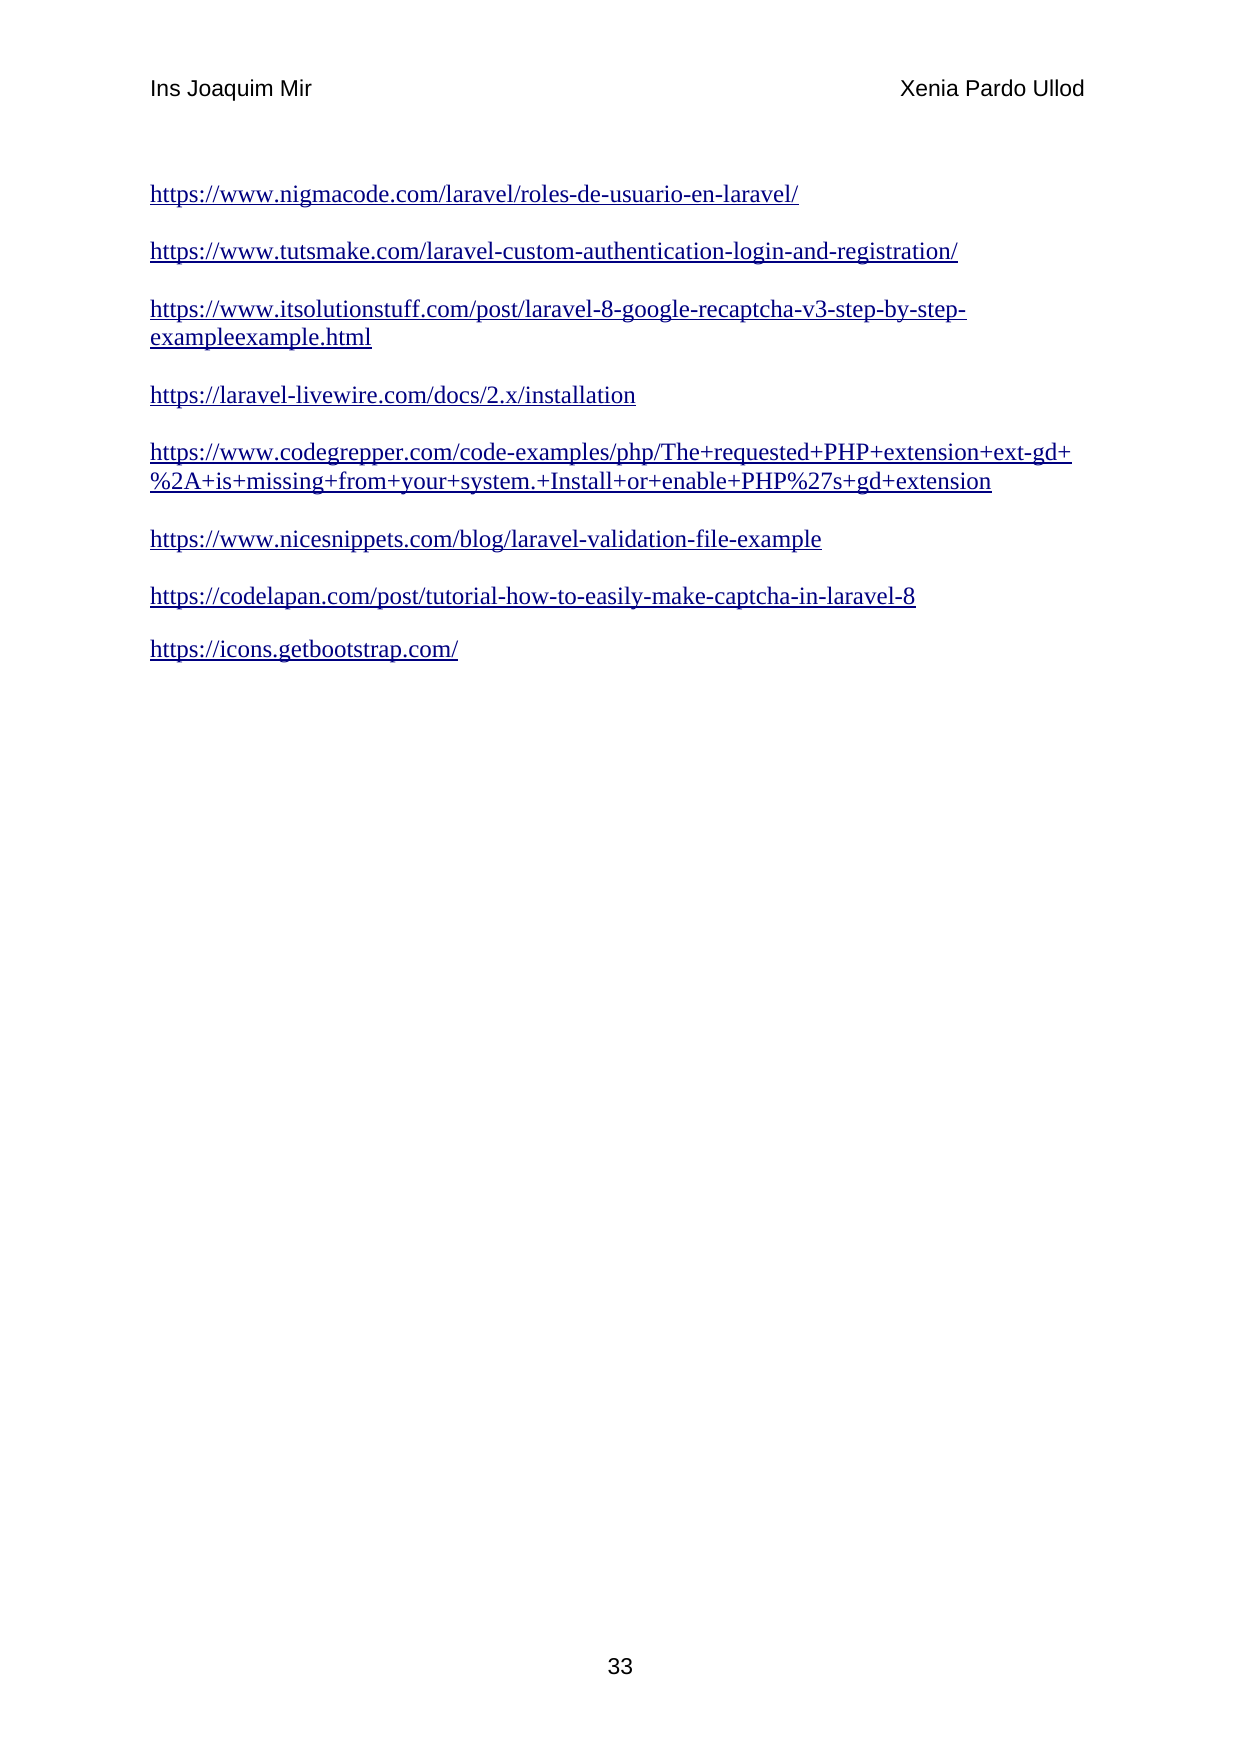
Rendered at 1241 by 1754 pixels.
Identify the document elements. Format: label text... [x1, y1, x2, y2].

text https://www.itsolutionstuff.com/post/laravel-8-google-recaptcha-v3-step-by-step-exampleexample.html [150, 294, 1090, 351]
text https://icons.getbootstrap.com/ [150, 634, 1090, 663]
text https://www.nicesnippets.com/blog/laravel-validation-file-example [150, 524, 1090, 552]
text https://laravel-livewire.com/docs/2.x/installation [150, 380, 1090, 409]
text https://www.nigmacode.com/laravel/roles-de-usuario-en-laravel/ [150, 179, 1090, 207]
text https://codelapan.com/post/tutorial-how-to-easily-make-captcha-in-laravel-8 [150, 581, 1090, 610]
text https://www.tutsmake.com/laravel-custom-authentication-login-and-registration/ [150, 236, 1090, 265]
text https://www.codegrepper.com/code-examples/php/The+requested+PHP+extension+ext-gd+%2A+is+missing+from+your+system.+Install+or+enable+PHP%27s+gd+extension [150, 437, 1090, 495]
